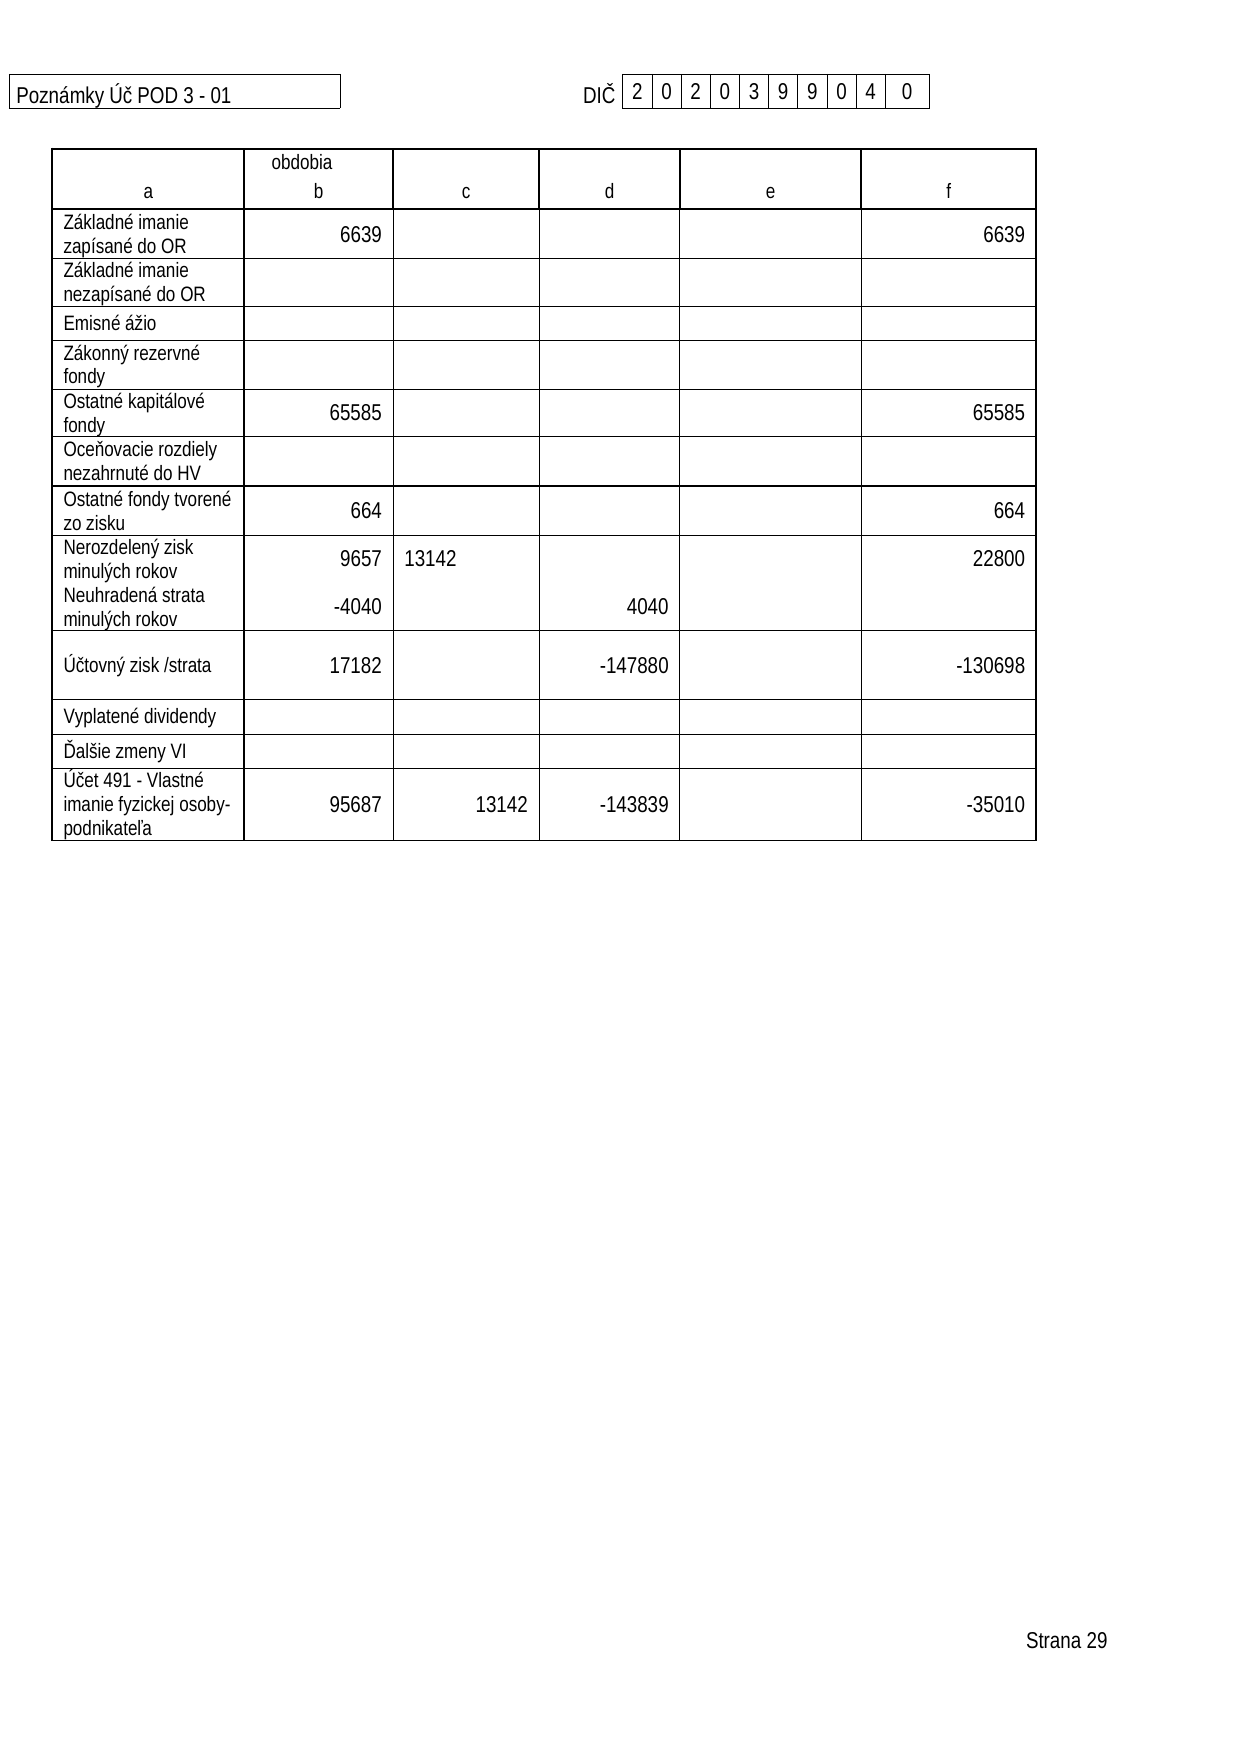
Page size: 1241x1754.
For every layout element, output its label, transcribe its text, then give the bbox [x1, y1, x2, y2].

table_cell [540, 536, 679, 582]
table_cell 17182 [245, 631, 393, 699]
table_cell Neuhradená strata minulých rokov [53, 583, 243, 630]
table_cell Ďalšie zmeny VI [53, 735, 243, 768]
table_cell [862, 341, 1035, 388]
table_cell [540, 735, 679, 768]
table_cell [245, 700, 393, 733]
table_cell f [862, 174, 1035, 208]
table_cell Ostatné kapitálové fondy [53, 390, 243, 436]
table_cell Základné imanie nezapísané do OR [53, 259, 243, 306]
table_cell [862, 150, 1035, 174]
table_cell Účet 491 - Vlastné imanie fyzickej osoby- podnikateľa [53, 769, 243, 840]
table_cell [53, 150, 243, 174]
table_cell [394, 631, 539, 699]
table_cell Účtovný zisk /strata [53, 631, 243, 699]
table_cell -143839 [540, 769, 679, 840]
table_cell Ostatné fondy tvorené zo zisku [53, 487, 243, 534]
table_cell [245, 341, 393, 388]
table_cell 6639 [862, 210, 1035, 258]
table_cell 13142 [394, 769, 539, 840]
table_cell a [53, 174, 243, 208]
table_cell [681, 150, 860, 174]
table_cell 22800 [862, 536, 1035, 582]
table_cell obdobia [245, 150, 392, 174]
table_cell [862, 437, 1035, 484]
table_cell [680, 700, 861, 733]
table_cell [862, 735, 1035, 768]
table_cell [394, 150, 538, 174]
table_cell Základné imanie zapísané do OR [53, 210, 243, 258]
table_cell [680, 536, 861, 582]
table_cell e [681, 174, 860, 208]
table_cell b [245, 174, 392, 208]
table_cell 65585 [862, 390, 1035, 436]
table_cell [680, 390, 861, 436]
table_cell 664 [245, 487, 393, 534]
table_cell -4040 [245, 583, 393, 630]
table_cell [680, 735, 861, 768]
table_cell [680, 307, 861, 340]
table_cell [394, 210, 539, 258]
table_cell [245, 259, 393, 306]
table_cell [540, 390, 679, 436]
table_cell d [540, 174, 679, 208]
table_cell [245, 437, 393, 484]
table_cell 95687 [245, 769, 393, 840]
table_cell Oceňovacie rozdiely nezahrnuté do HV [53, 437, 243, 484]
table_cell [394, 259, 539, 306]
table_cell 6639 [245, 210, 393, 258]
table_cell [680, 341, 861, 388]
table_cell Nerozdelený zisk minulých rokov [53, 536, 243, 582]
table_cell 664 [862, 487, 1035, 534]
table_cell [540, 307, 679, 340]
table_cell [394, 583, 539, 630]
table_cell [862, 700, 1035, 733]
table_cell [540, 341, 679, 388]
table_cell [245, 735, 393, 768]
table_cell [862, 259, 1035, 306]
table_cell 9657 [245, 536, 393, 582]
table_cell Vyplatené dividendy [53, 700, 243, 733]
table_cell [540, 437, 679, 484]
table_cell [394, 307, 539, 340]
table_cell [394, 700, 539, 733]
table_cell [394, 735, 539, 768]
table_cell [680, 631, 861, 699]
table_cell [680, 583, 861, 630]
table_cell [540, 259, 679, 306]
table_cell [680, 769, 861, 840]
table_cell Emisné ážio [53, 307, 243, 340]
table_cell 4040 [540, 583, 679, 630]
table_cell [394, 487, 539, 534]
table_cell [680, 487, 861, 534]
table_cell -130698 [862, 631, 1035, 699]
table_cell [680, 210, 861, 258]
table_cell [540, 487, 679, 534]
table_cell 65585 [245, 390, 393, 436]
table_cell -35010 [862, 769, 1035, 840]
table_cell [680, 437, 861, 484]
table_cell [394, 437, 539, 484]
table_cell 13142 [394, 536, 539, 582]
table_cell [862, 583, 1035, 630]
table_cell [394, 390, 539, 436]
table_cell [540, 210, 679, 258]
table_cell -147880 [540, 631, 679, 699]
table_cell [680, 259, 861, 306]
table_cell [540, 150, 679, 174]
table_cell [862, 307, 1035, 340]
table_cell c [394, 174, 538, 208]
table_cell [540, 700, 679, 733]
table_cell [394, 341, 539, 388]
table_cell [245, 307, 393, 340]
table_cell Zákonný rezervné fondy [53, 341, 243, 388]
